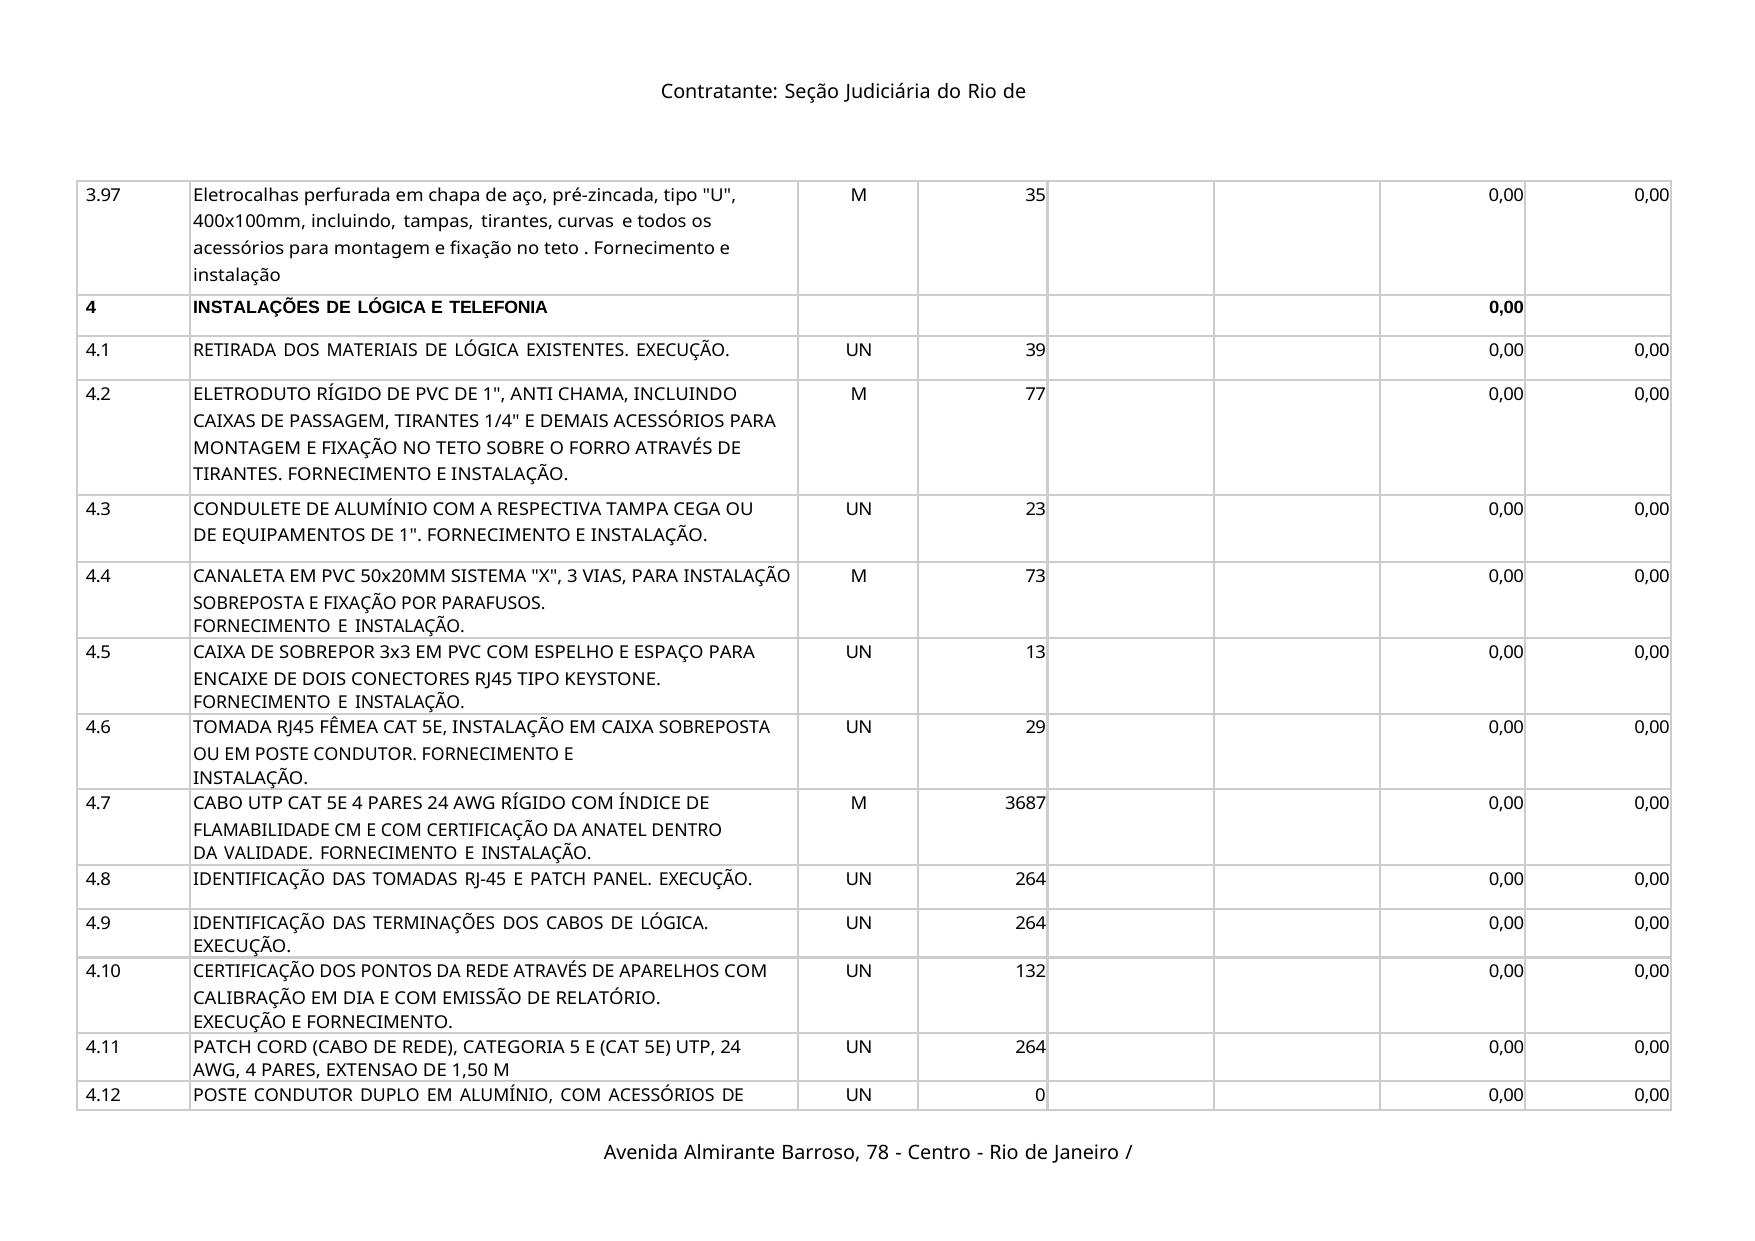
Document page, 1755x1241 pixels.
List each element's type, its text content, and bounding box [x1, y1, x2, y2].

table_cell RETIRADA DOS MATERIAIS DE LÓGICA EXISTENTES. EXECUÇÃO. [191, 337, 797, 379]
table_cell UN [799, 1082, 917, 1109]
table_cell 0,00 [1381, 296, 1524, 335]
table_cell 264 [919, 910, 1046, 956]
table_cell UN [799, 959, 917, 1032]
table_cell 13 [919, 639, 1046, 712]
table_cell 0,00 [1381, 496, 1524, 561]
table_cell 0,00 [1526, 563, 1670, 637]
table_cell 0,00 [1526, 866, 1670, 908]
table_cell 4.10 [78, 959, 189, 1032]
table_cell [1049, 715, 1213, 788]
table_cell 4.1 [78, 337, 189, 379]
table_cell [1049, 496, 1213, 561]
table_cell 0,00 [1381, 715, 1524, 788]
table_cell M [799, 790, 917, 864]
table_cell IDENTIFICAÇÃO DAS TERMINAÇÕES DOS CABOS DE LÓGICA. EXECUÇÃO. [191, 910, 797, 956]
table_cell [1215, 910, 1379, 956]
table_cell [1215, 337, 1379, 379]
table_cell [1215, 496, 1379, 561]
table_cell 4 [78, 296, 189, 335]
table_cell [1215, 1082, 1379, 1109]
table_cell [1215, 1034, 1379, 1080]
table_cell CERTIFICAÇÃO DOS PONTOS DA REDE ATRAVÉS DE APARELHOS COM CALIBRAÇÃO EM DIA E COM EMISSÃO DE RELATÓRIO. EXECUÇÃO E FORNECIMENTO. [191, 959, 797, 1032]
table_cell 0,00 [1526, 381, 1670, 494]
table_cell UN [799, 1034, 917, 1080]
table_cell UN [799, 910, 917, 956]
table_cell [1049, 381, 1213, 494]
table_cell 4.4 [78, 563, 189, 637]
table_cell [1049, 1034, 1213, 1080]
table_cell UN [799, 337, 917, 379]
table_cell 0,00 [1526, 715, 1670, 788]
table_cell UN [799, 496, 917, 561]
table_cell [1049, 296, 1213, 335]
table_cell [1049, 790, 1213, 864]
table_cell [1049, 959, 1213, 1032]
table_cell [799, 296, 917, 335]
table_cell 4.7 [78, 790, 189, 864]
table_cell 4.8 [78, 866, 189, 908]
table_cell 0,00 [1381, 1082, 1524, 1109]
table_cell 4.9 [78, 910, 189, 956]
table_cell [1049, 337, 1213, 379]
table_cell CAIXA DE SOBREPOR 3x3 EM PVC COM ESPELHO E ESPAÇO PARA ENCAIXE DE DOIS CONECTORES RJ45 TIPO KEYSTONE. FORNECIMENTO E INSTALAÇÃO. [191, 639, 797, 712]
table_cell 73 [919, 563, 1046, 637]
table_cell 0,00 [1526, 959, 1670, 1032]
table_cell [1215, 563, 1379, 637]
table_cell 0,00 [1526, 496, 1670, 561]
table_cell 132 [919, 959, 1046, 1032]
table_cell 4.6 [78, 715, 189, 788]
table_header M [799, 182, 917, 294]
table_cell 0 [919, 1082, 1046, 1109]
table_cell [1215, 790, 1379, 864]
table_cell CABO UTP CAT 5E 4 PARES 24 AWG RÍGIDO COM ÍNDICE DE FLAMABILIDADE CM E COM CERTIFICAÇÃO DA ANATEL DENTRO DA VALIDADE. FORNECIMENTO E INSTALAÇÃO. [191, 790, 797, 864]
table_header [1215, 182, 1379, 294]
table_cell UN [799, 866, 917, 908]
table_cell 0,00 [1381, 1034, 1524, 1080]
table_cell 4.3 [78, 496, 189, 561]
table_cell [1526, 296, 1670, 335]
table_cell [919, 296, 1046, 335]
table_cell 0,00 [1381, 790, 1524, 864]
table_cell 4.2 [78, 381, 189, 494]
table_cell [1215, 866, 1379, 908]
table_cell M [799, 381, 917, 494]
table_cell 0,00 [1526, 639, 1670, 712]
table_cell 0,00 [1526, 910, 1670, 956]
table_cell 3687 [919, 790, 1046, 864]
table_cell 4.11 [78, 1034, 189, 1080]
table_cell [1049, 563, 1213, 637]
table_cell INSTALAÇÕES DE LÓGICA E TELEFONIA [191, 296, 797, 335]
table_cell [1215, 296, 1379, 335]
table_cell [1215, 639, 1379, 712]
table_cell 0,00 [1381, 910, 1524, 956]
table_cell 29 [919, 715, 1046, 788]
table_cell [1049, 639, 1213, 712]
table_cell ELETRODUTO RÍGIDO DE PVC DE 1", ANTI CHAMA, INCLUINDO CAIXAS DE PASSAGEM, TIRANTES 1/4" E DEMAIS ACESSÓRIOS PARA MONTAGEM E FIXAÇÃO NO TETO SOBRE O FORRO ATRAVÉS DE TIRANTES. FORNECIMENTO E INSTALAÇÃO. [191, 381, 797, 494]
table_cell 39 [919, 337, 1046, 379]
table_cell UN [799, 639, 917, 712]
table_cell 264 [919, 866, 1046, 908]
table_cell PATCH CORD (CABO DE REDE), CATEGORIA 5 E (CAT 5E) UTP, 24 AWG, 4 PARES, EXTENSAO DE 1,50 M [191, 1034, 797, 1080]
table_cell [1215, 381, 1379, 494]
table_cell 0,00 [1526, 337, 1670, 379]
table_cell 0,00 [1381, 337, 1524, 379]
table_cell 0,00 [1526, 1082, 1670, 1109]
table_cell 0,00 [1381, 639, 1524, 712]
table_header 0,00 [1381, 182, 1524, 294]
table_cell CANALETA EM PVC 50x20MM SISTEMA "X", 3 VIAS, PARA INSTALAÇÃO SOBREPOSTA E FIXAÇÃO POR PARAFUSOS. FORNECIMENTO E INSTALAÇÃO. [191, 563, 797, 637]
table_cell 23 [919, 496, 1046, 561]
table_cell 264 [919, 1034, 1046, 1080]
table_cell 0,00 [1381, 563, 1524, 637]
table_cell 0,00 [1526, 1034, 1670, 1080]
table_cell CONDULETE DE ALUMÍNIO COM A RESPECTIVA TAMPA CEGA OU DE EQUIPAMENTOS DE 1". FORNECIMENTO E INSTALAÇÃO. [191, 496, 797, 561]
table_header [1049, 182, 1213, 294]
table_cell 0,00 [1381, 381, 1524, 494]
table_cell 0,00 [1381, 959, 1524, 1032]
table_cell M [799, 563, 917, 637]
table_cell [1049, 1082, 1213, 1109]
table_cell IDENTIFICAÇÃO DAS TOMADAS RJ-45 E PATCH PANEL. EXECUÇÃO. [191, 866, 797, 908]
table_cell TOMADA RJ45 FÊMEA CAT 5E, INSTALAÇÃO EM CAIXA SOBREPOSTA OU EM POSTE CONDUTOR. FORNECIMENTO E INSTALAÇÃO. [191, 715, 797, 788]
table_header 35 [919, 182, 1046, 294]
table_cell UN [799, 715, 917, 788]
table_cell [1049, 910, 1213, 956]
table_cell 0,00 [1526, 790, 1670, 864]
table_cell 4.5 [78, 639, 189, 712]
table_cell 77 [919, 381, 1046, 494]
table_cell 4.12 [78, 1082, 189, 1109]
table_header 0,00 [1526, 182, 1670, 294]
table_cell [1049, 866, 1213, 908]
table_cell [1215, 959, 1379, 1032]
table_header 3.97 [78, 182, 189, 294]
table_cell POSTE CONDUTOR DUPLO EM ALUMÍNIO, COM ACESSÓRIOS DE [191, 1082, 797, 1109]
table_cell [1215, 715, 1379, 788]
table_header Eletrocalhas perfurada em chapa de aço, pré-zincada, tipo "U", 400x100mm, incluindo, tampas, tirantes, curvas e todos os acessórios para montagem e fixação no teto . Fornecimento e instalação [191, 182, 797, 294]
table_cell 0,00 [1381, 866, 1524, 908]
